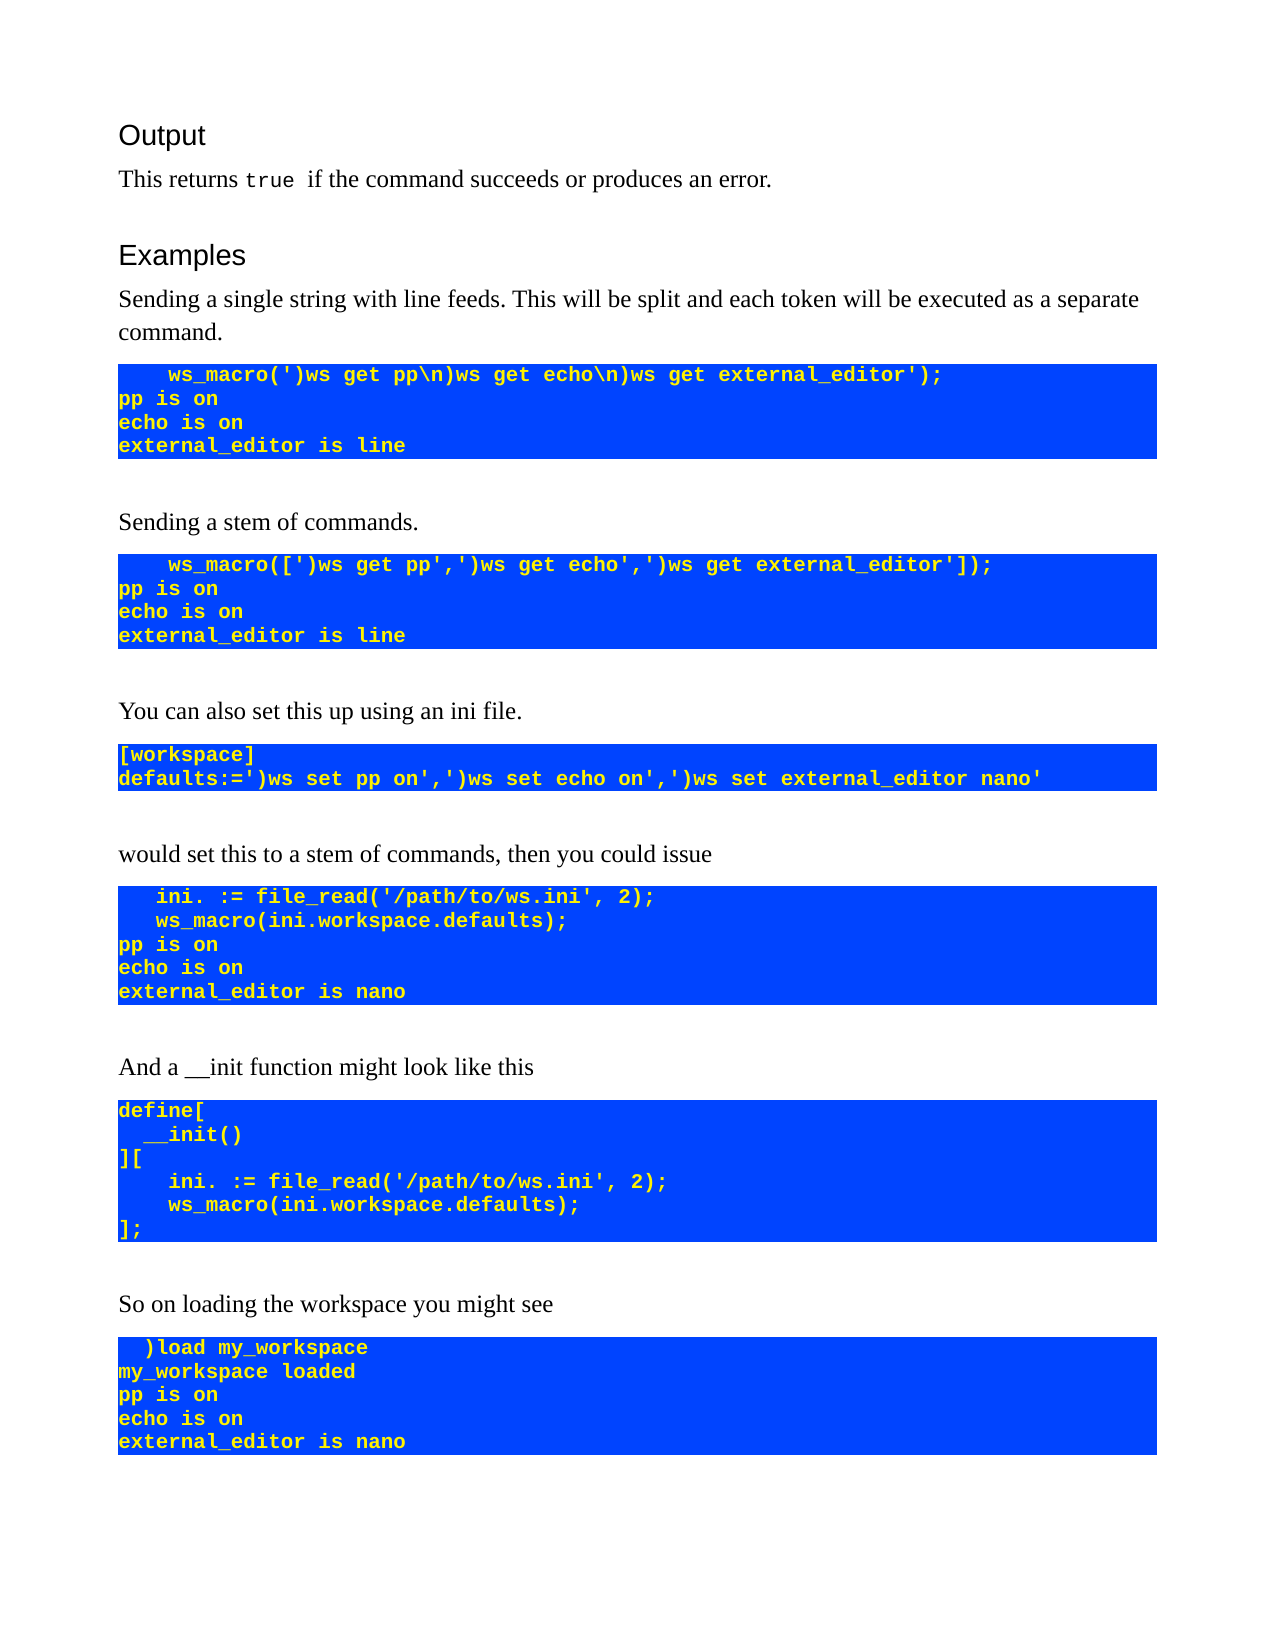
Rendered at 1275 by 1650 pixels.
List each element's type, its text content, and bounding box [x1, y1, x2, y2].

text [workspace] [118, 744, 1157, 768]
text ws_macro(ini.workspace.defaults); [118, 1194, 1157, 1218]
text echo is on [118, 601, 1157, 625]
text pp is on [118, 388, 1157, 412]
text echo is on [118, 1408, 1157, 1432]
text )load my_workspace [118, 1337, 1157, 1361]
text external_editor is line [118, 435, 1157, 459]
text pp is on [118, 1384, 1157, 1408]
text echo is on [118, 957, 1157, 981]
text Sending a stem of commands. [118, 507, 1157, 535]
text ][ [118, 1147, 1157, 1171]
text pp is on [118, 934, 1157, 957]
subtitle Examples [118, 238, 1157, 271]
text ws_macro([')ws get pp',')ws get echo',')ws get external_editor']); [118, 554, 1157, 578]
text You can also set this up using an ini file. [118, 696, 1157, 725]
text So on loading the workspace you might see [118, 1289, 1157, 1318]
text echo is on [118, 412, 1157, 435]
text would set this to a stem of commands, then you could issue [118, 839, 1157, 868]
text ws_macro(')ws get pp\n)ws get echo\n)ws get external_editor'); [118, 364, 1157, 388]
text And a __init function might look like this [118, 1052, 1157, 1081]
text pp is on [118, 578, 1157, 601]
text external_editor is nano [118, 981, 1157, 1005]
text external_editor is nano [118, 1432, 1157, 1455]
text external_editor is line [118, 625, 1157, 649]
subtitle Output [118, 118, 1157, 152]
text ws_macro(ini.workspace.defaults); [118, 910, 1157, 934]
text ]; [118, 1218, 1157, 1242]
text This returns true if the command succeeds or produces an error. [118, 164, 1157, 194]
text defaults:=')ws set pp on',')ws set echo on',')ws set external_editor nano' [118, 768, 1157, 791]
text Sending a single string with line feeds. This will be split and each token will be executed as a separate command. [118, 284, 1157, 346]
text ini. := file_read('/path/to/ws.ini', 2); [118, 886, 1157, 910]
text ini. := file_read('/path/to/ws.ini', 2); [118, 1171, 1157, 1194]
text define[ [118, 1100, 1157, 1123]
text __init() [118, 1123, 1157, 1147]
text my_workspace loaded [118, 1361, 1157, 1384]
